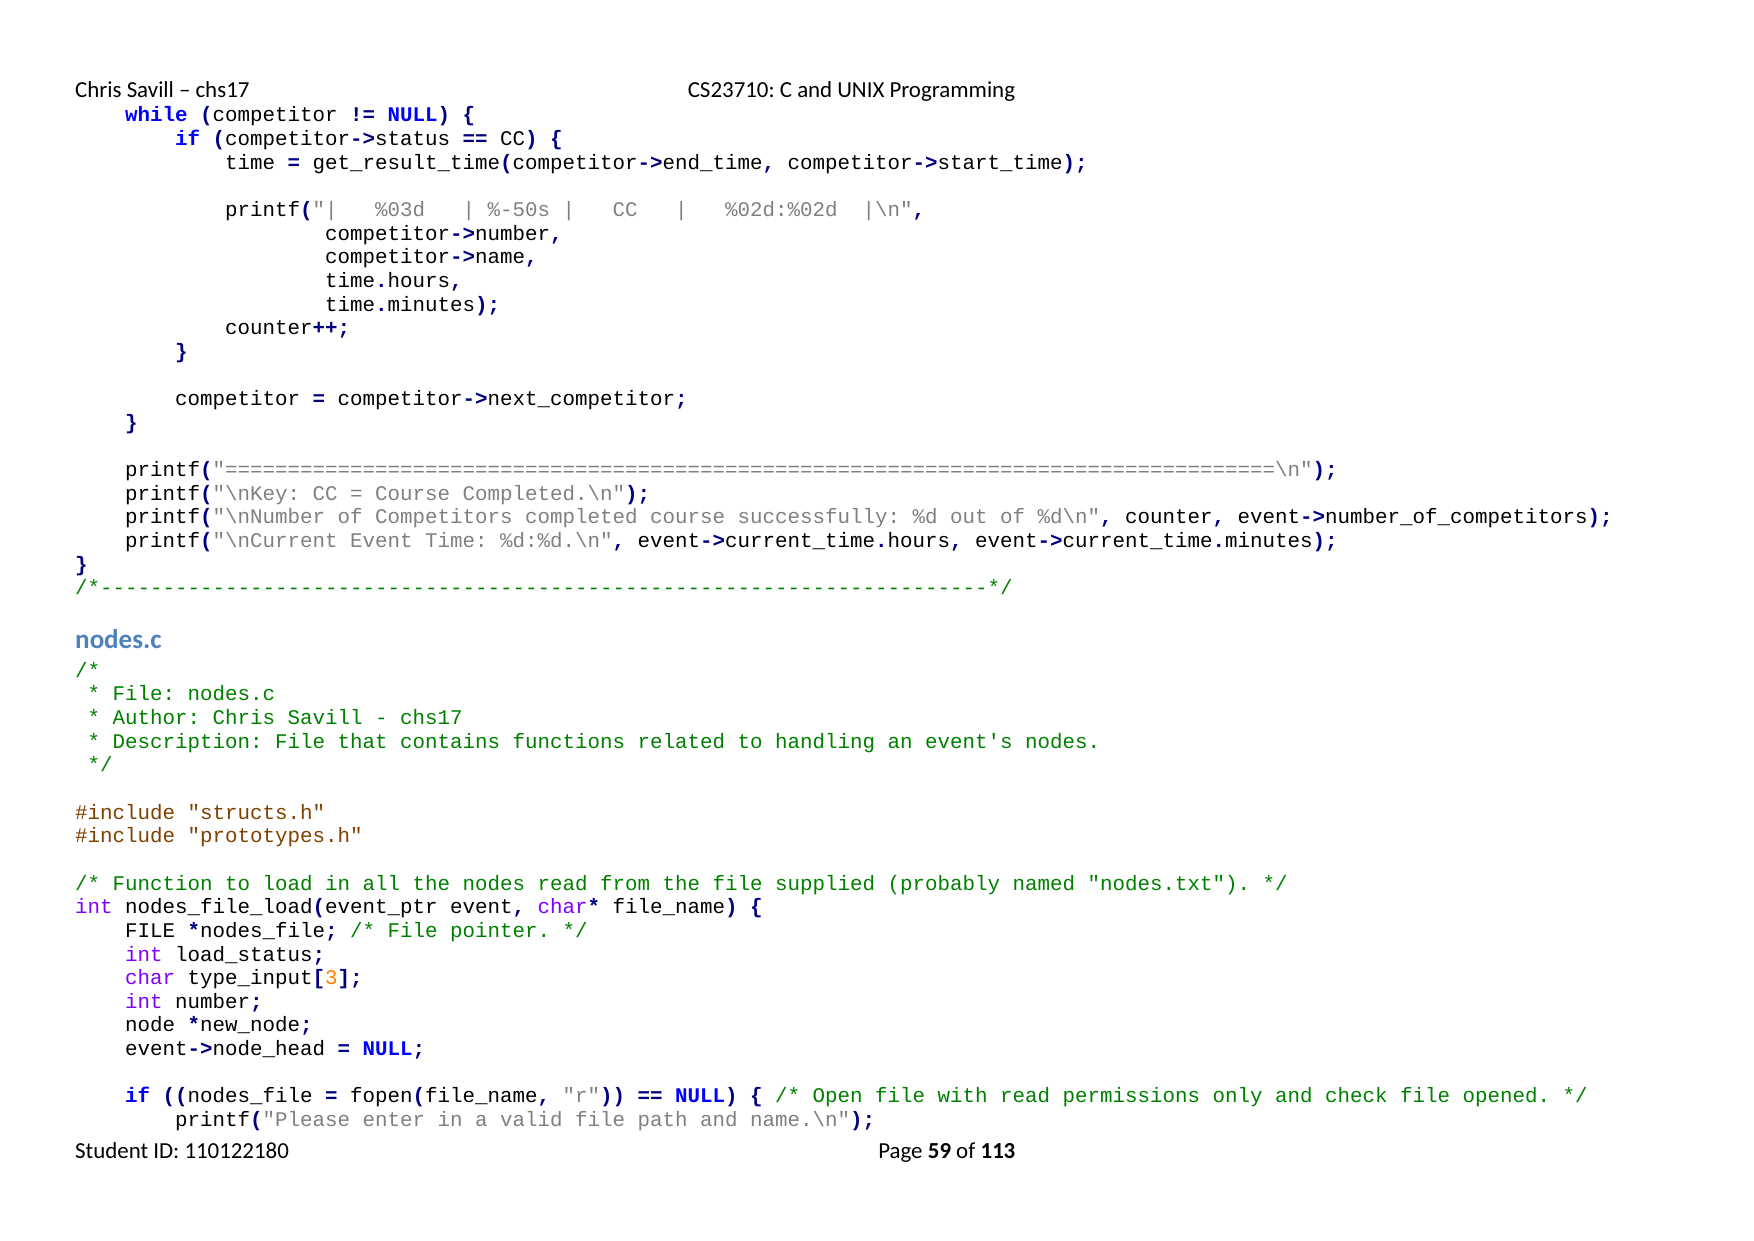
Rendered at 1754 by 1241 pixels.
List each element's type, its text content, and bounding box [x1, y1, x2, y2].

text /* [75, 660, 1679, 683]
text if (competitor->status == CC) { [75, 128, 1679, 152]
text char type_input[3]; [75, 967, 1679, 991]
text /* Function to load in all the nodes read from the file supplied (probably named "nodes.txt"). */ [75, 873, 1679, 896]
text */ [75, 754, 1679, 778]
text * Description: File that contains functions related to handling an event's nodes. [75, 731, 1679, 754]
text competitor = competitor->next_competitor; [75, 388, 1679, 412]
text competitor->number, [75, 223, 1679, 246]
text printf("====================================================================================\n"); [75, 459, 1679, 483]
text /*-----------------------------------------------------------------------*/ [75, 577, 1679, 601]
text event->node_head = NULL; [75, 1038, 1679, 1062]
text #include "prototypes.h" [75, 825, 1679, 849]
text counter++; [75, 317, 1679, 341]
text while (competitor != NULL) { [75, 104, 1679, 128]
text int load_status; [75, 943, 1679, 967]
text time = get_result_time(competitor->end_time, competitor->start_time); [75, 152, 1679, 175]
text * File: nodes.c [75, 683, 1679, 707]
text } [75, 341, 1679, 364]
text printf("\nNumber of Competitors completed course successfully: %d out of %d\n", counter, event->number_of_competitors); [75, 506, 1679, 530]
text if ((nodes_file = fopen(file_name, "r")) == NULL) { /* Open file with read permissions only and check file opened. */ [75, 1085, 1679, 1109]
text * Author: Chris Savill - chs17 [75, 707, 1679, 731]
text FILE *nodes_file; /* File pointer. */ [75, 920, 1679, 943]
subtitle nodes.c [75, 622, 1679, 655]
text int number; [75, 991, 1679, 1014]
text printf("\nCurrent Event Time: %d:%d.\n", event->current_time.hours, event->current_time.minutes); [75, 530, 1679, 554]
text node *new_node; [75, 1014, 1679, 1038]
text printf("| %03d | %-50s | CC | %02d:%02d |\n", [75, 199, 1679, 223]
text #include "structs.h" [75, 802, 1679, 825]
text int nodes_file_load(event_ptr event, char* file_name) { [75, 896, 1679, 920]
text printf("Please enter in a valid file path and name.\n"); [75, 1109, 1679, 1133]
text time.hours, [75, 270, 1679, 294]
text printf("\nKey: CC = Course Completed.\n"); [75, 483, 1679, 506]
text } [75, 412, 1679, 436]
text time.minutes); [75, 294, 1679, 317]
text } [75, 554, 1679, 577]
text competitor->name, [75, 246, 1679, 270]
